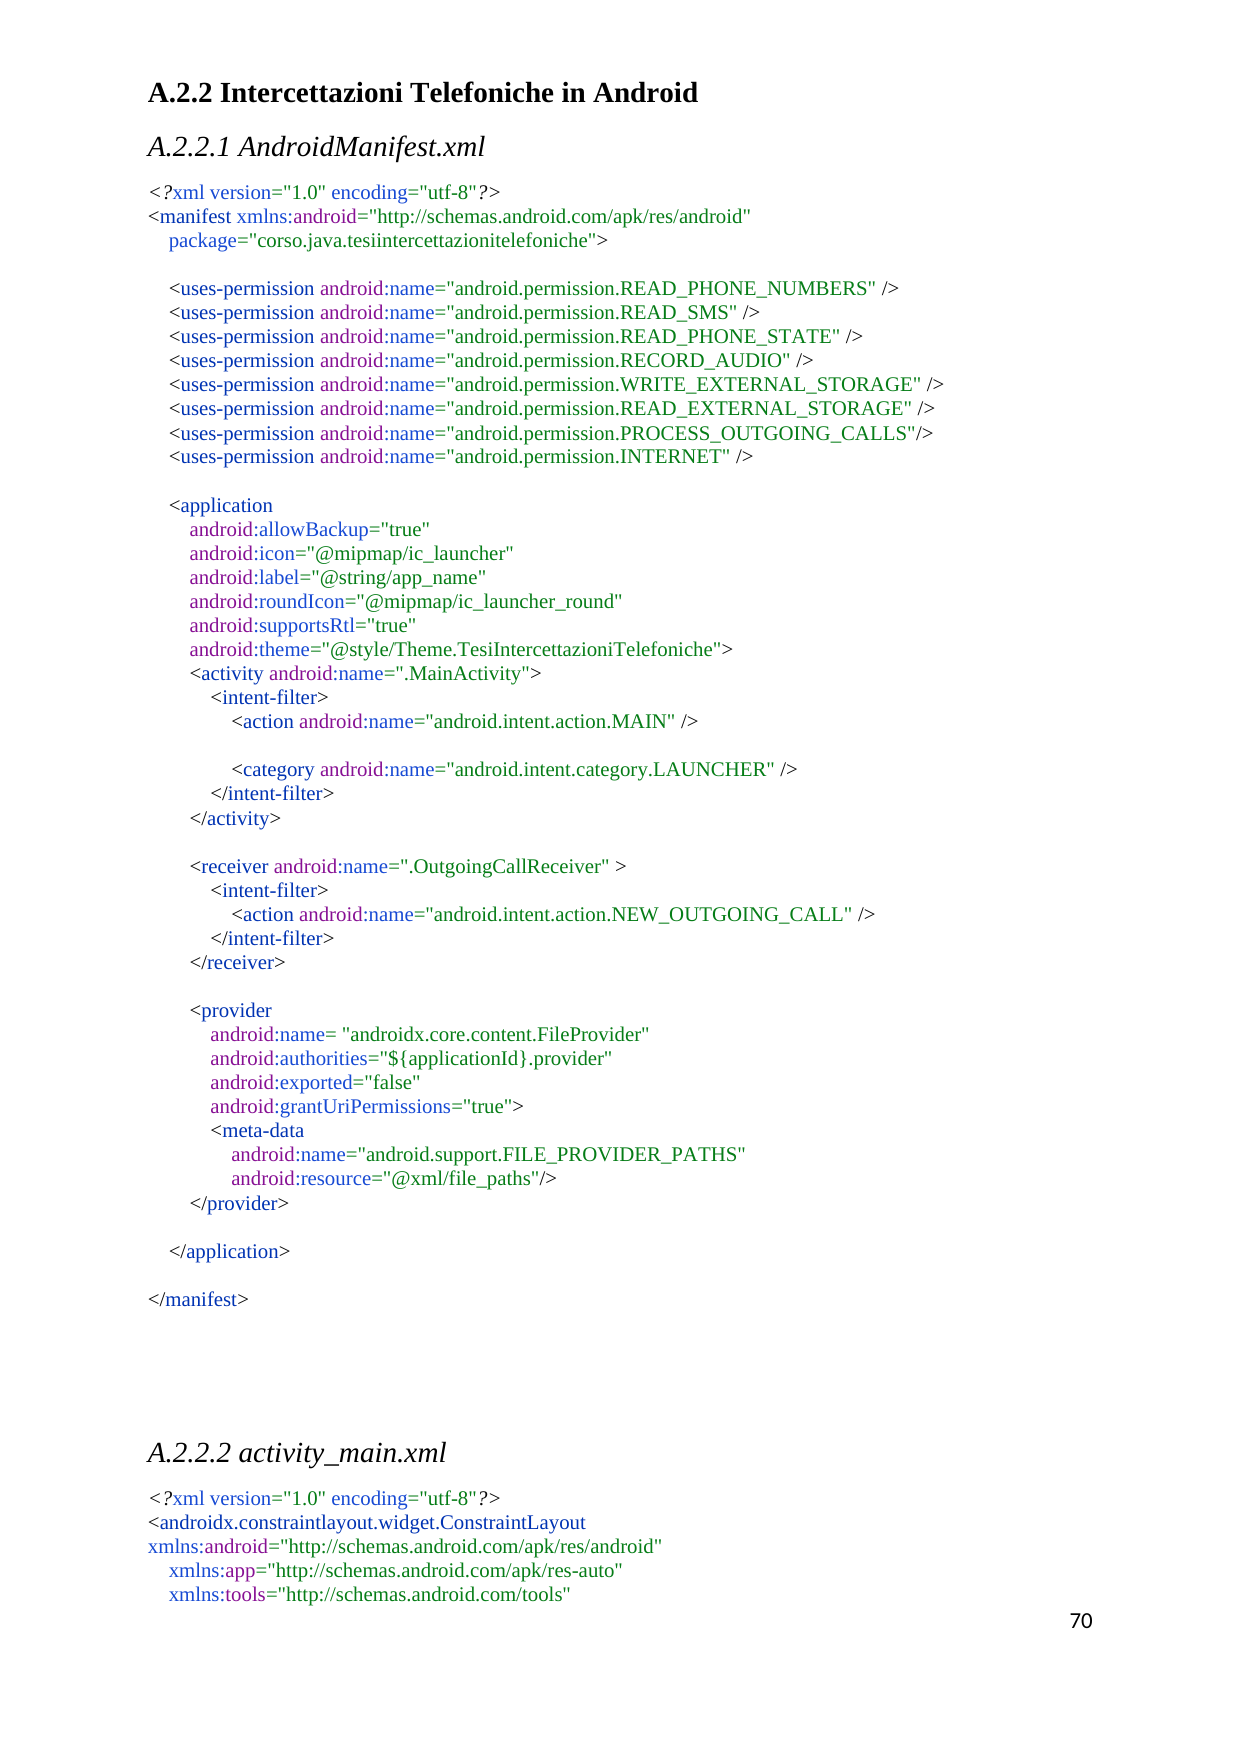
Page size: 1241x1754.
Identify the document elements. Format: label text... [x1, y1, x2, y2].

subtitle A.2.2 Intercettazioni Telefoniche in Android [148, 75, 1092, 108]
subtitle A.2.2.2 activity_main.xml [148, 1435, 1092, 1469]
subtitle A.2.2.1 AndroidManifest.xml [148, 129, 1092, 163]
text <?xml version="1.0" encoding="utf-8"?> <manifest xmlns:android="http://schemas.android.com/apk/res/android" package="corso.java.tesiintercettazionitelefoniche"> <uses-permission android:name="android.permission.READ_PHONE_NUMBERS" /> <uses-permission android:name="android.permission.READ_SMS" /> <uses-permission android:name="android.permission.READ_PHONE_STATE" /> <uses-permission android:name="android.permission.RECORD_AUDIO" /> <uses-permission android:name="android.permission.WRITE_EXTERNAL_STORAGE" /> <uses-permission android:name="android.permission.READ_EXTERNAL_STORAGE" /> <uses-permission android:name="android.permission.PROCESS_OUTGOING_CALLS"/> <uses-permission android:name="android.permission.INTERNET" /> <application android:allowBackup="true" android:icon="@mipmap/ic_launcher" android:label="@string/app_name" android:roundIcon="@mipmap/ic_launcher_round" android:supportsRtl="true" android:theme="@style/Theme.TesiIntercettazioniTelefoniche"> <activity android:name=".MainActivity"> <intent-filter> <action android:name="android.intent.action.MAIN" /> <category android:name="android.intent.category.LAUNCHER" /> </intent-filter> </activity> <receiver android:name=".OutgoingCallReceiver" > <intent-filter> <action android:name="android.intent.action.NEW_OUTGOING_CALL" /> </intent-filter> </receiver> <provider android:name= "androidx.core.content.FileProvider" android:authorities="${applicationId}.provider" android:exported="false" android:grantUriPermissions="true"> <meta-data android:name="android.support.FILE_PROVIDER_PATHS" android:resource="@xml/file_paths"/> </provider> </application> </manifest> [148, 180, 1092, 1311]
text <?xml version="1.0" encoding="utf-8"?> <androidx.constraintlayout.widget.ConstraintLayout xmlns:android="http://schemas.android.com/apk/res/android" xmlns:app="http://schemas.android.com/apk/res-auto" xmlns:tools="http://schemas.android.com/tools" [148, 1486, 1092, 1606]
